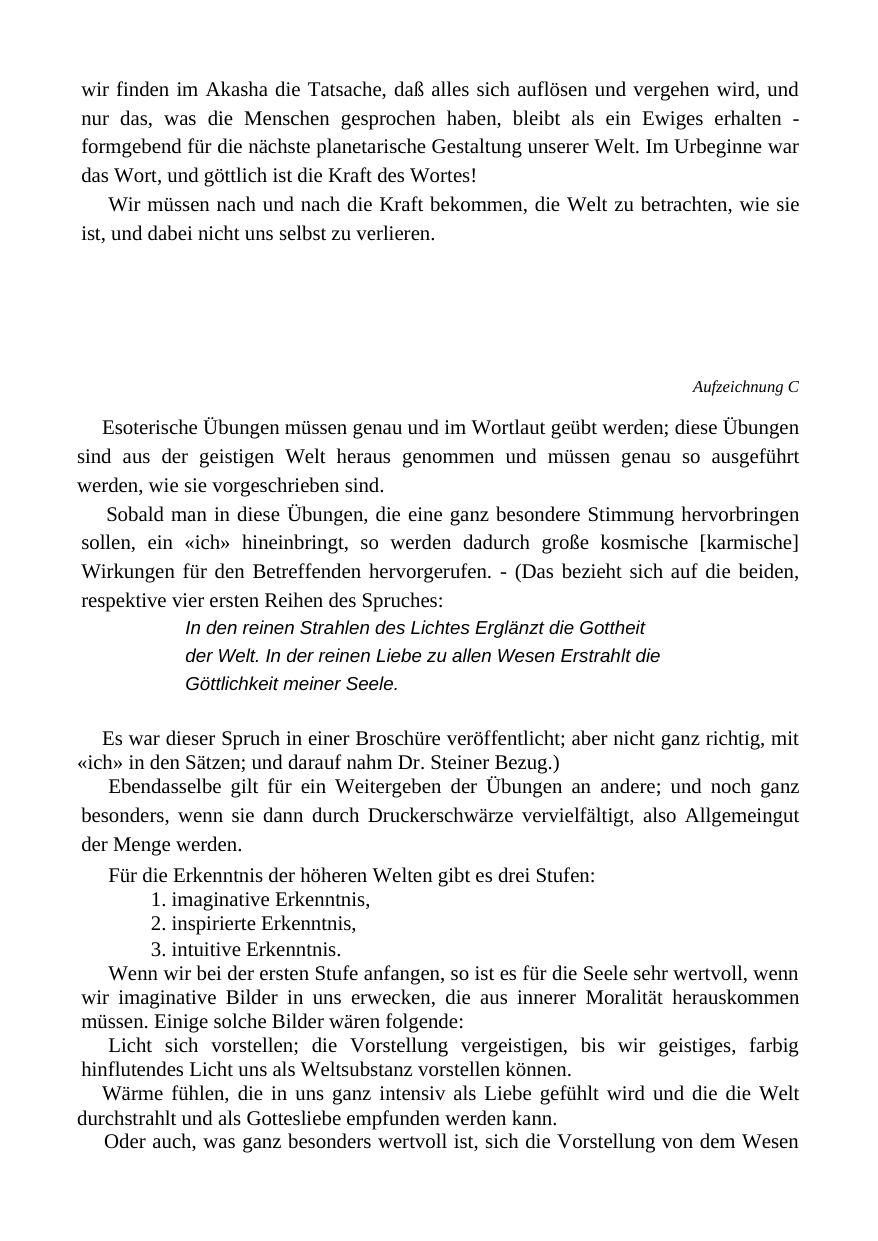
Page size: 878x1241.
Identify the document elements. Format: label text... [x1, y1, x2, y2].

text 2. inspirierte Erkenntnis, [77, 911, 800, 935]
text Wir müssen nach und nach die Kraft bekommen, die Welt zu betrachten, wie sie ist, und dabei nicht uns selbst zu verlieren. [81, 192, 800, 245]
text Aufzeichnung C [77, 377, 800, 396]
text 3. intuitive Erkenntnis. [77, 937, 800, 961]
text Oder auch, was ganz besonders wertvoll ist, sich die Vorstellung von dem Wesen [77, 1129, 800, 1153]
text 1. imaginative Erkenntnis, [77, 887, 800, 911]
text Wärme fühlen, die in uns ganz intensiv als Liebe gefühlt wird und die die Welt durchstrahlt und als Gottesliebe empfunden werden kann. [77, 1081, 800, 1129]
text Esoterische Übungen müssen genau und im Wortlaut geübt werden; diese Übungen sind aus der geistigen Welt heraus genommen und müssen genau so ausgeführt werden, wie sie vorgeschrieben sind. [77, 415, 800, 497]
text wir finden im Akasha die Tatsache, daß alles sich auflösen und vergehen wird, und nur das, was die Menschen gesprochen haben, bleibt als ein Ewiges erhalten -formgebend für die nächste planetarische Gestaltung unserer Welt. Im Urbeginne war das Wort, und göttlich ist die Kraft des Wortes! [81, 77, 800, 187]
text Ebendasselbe gilt für ein Weitergeben der Übungen an andere; und noch ganz besonders, wenn sie dann durch Druckerschwärze vervielfältigt, also Allgemeingut der Menge werden. [81, 774, 800, 856]
text Es war dieser Spruch in einer Broschüre veröffentlicht; aber nicht ganz richtig, mit «ich» in den Sätzen; und darauf nahm Dr. Steiner Bezug.) [77, 726, 800, 774]
text Sobald man in diese Übungen, die eine ganz besondere Stimmung hervorbringen sollen, ein «ich» hineinbringt, so werden dadurch große kosmische [karmische] Wirkungen für den Betreffenden hervorgerufen. - (Das bezieht sich auf die beiden, respektive vier ersten Reihen des Spruches: [81, 501, 800, 612]
text In den reinen Strahlen des Lichtes Erglänzt die Gottheit der Welt. In der reinen Liebe zu allen Wesen Erstrahlt die Göttlichkeit meiner Seele. [185, 617, 675, 694]
text Für die Erkenntnis der höheren Welten gibt es drei Stufen: [81, 863, 800, 887]
text Wenn wir bei der ersten Stufe anfangen, so ist es für die Seele sehr wertvoll, wenn wir imaginative Bilder in uns erwecken, die aus innerer Moralität herauskommen müssen. Einige solche Bilder wären folgende: [81, 961, 800, 1033]
text Licht sich vorstellen; die Vorstellung vergeistigen, bis wir geistiges, farbig hinflutendes Licht uns als Weltsubstanz vorstellen können. [81, 1033, 800, 1081]
